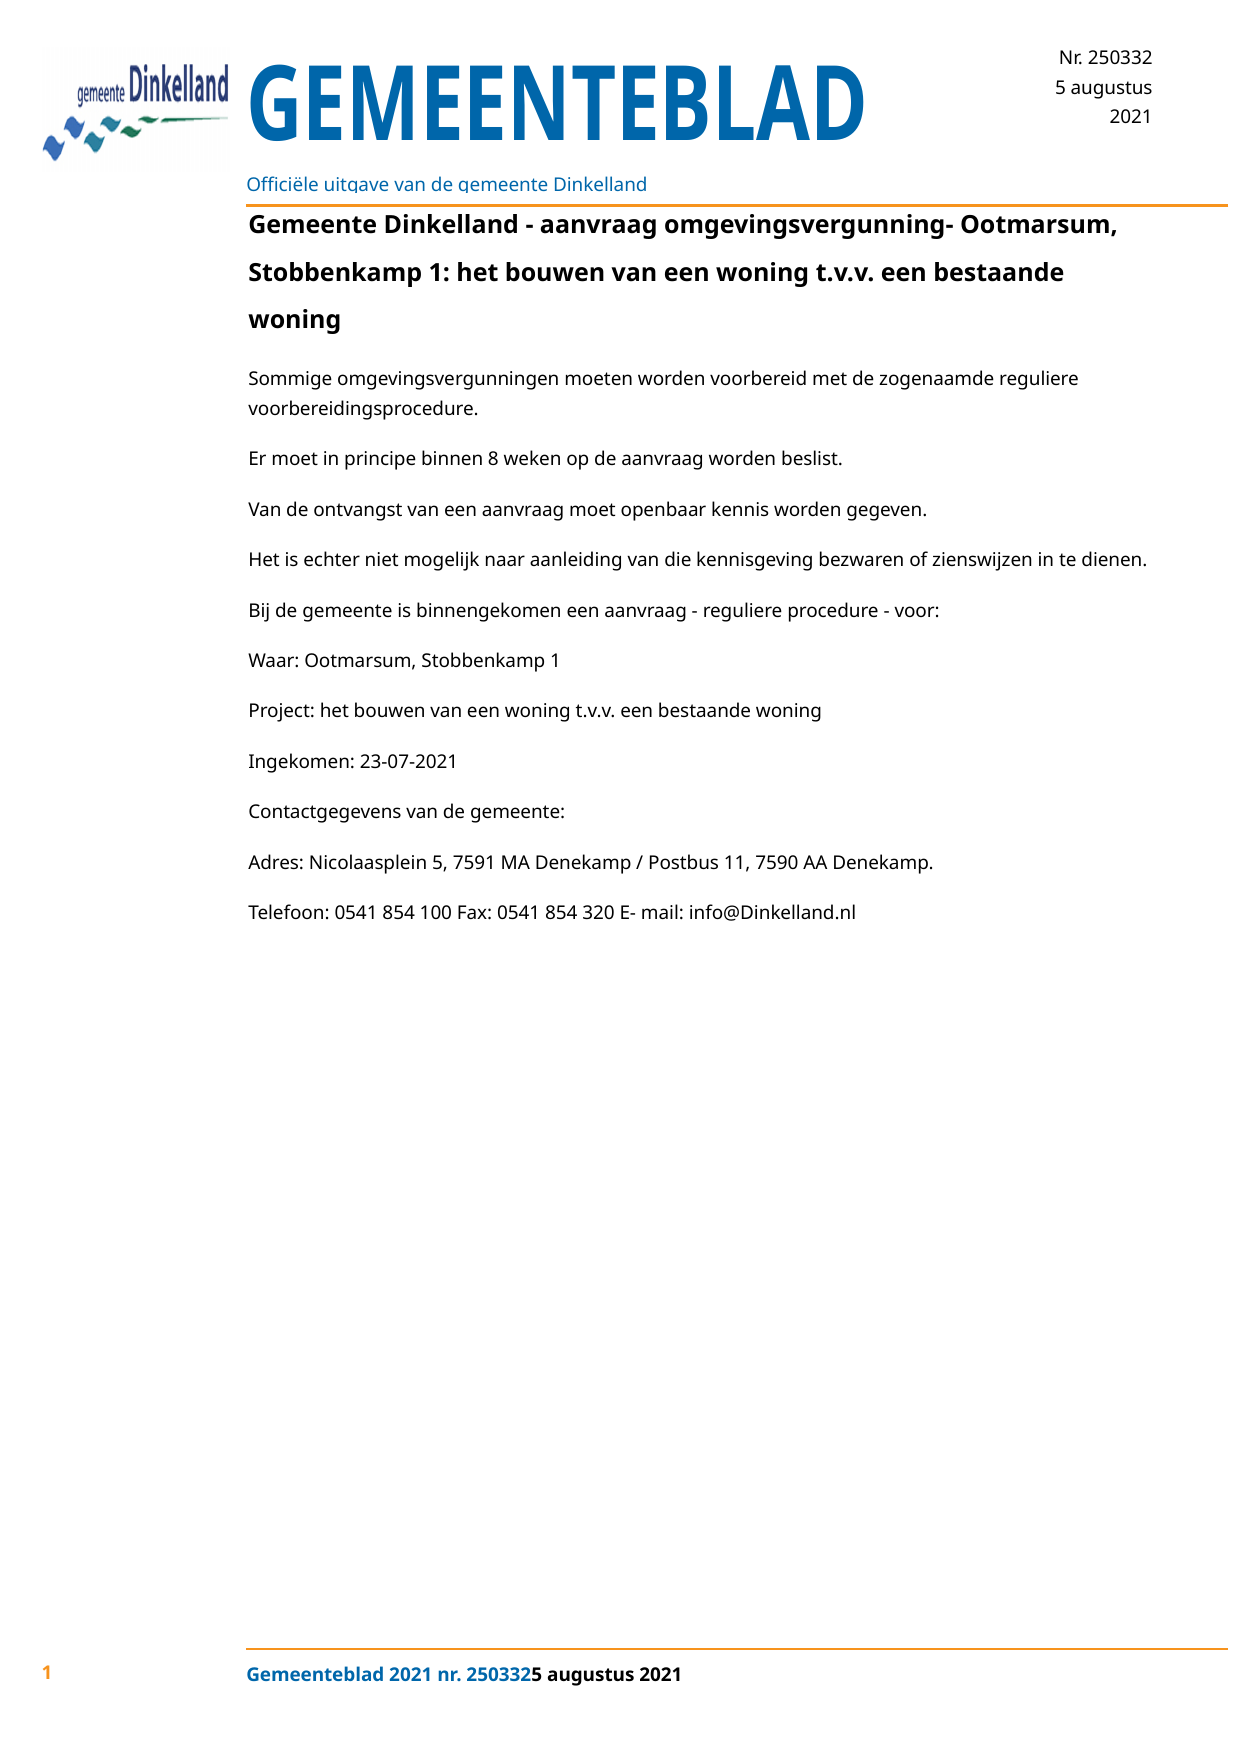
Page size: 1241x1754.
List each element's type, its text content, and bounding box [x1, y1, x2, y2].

text Ingekomen: 23-07-2021 [248, 748, 1152, 774]
text Waar: Ootmarsum, Stobbenkamp 1 [248, 647, 1152, 673]
text Er moet in principe binnen 8 weken op de aanvraag worden beslist. [248, 446, 1152, 471]
text Contactgegevens van de gemeente: [248, 798, 1152, 824]
text Het is echter niet mogelijk naar aanleiding van die kennisgeving bezwaren of zienswijzen in te dienen. [248, 546, 1152, 572]
text Telefoon: 0541 854 100 Fax: 0541 854 320 E- mail: info@Dinkelland.nl [248, 899, 1152, 925]
text Bij de gemeente is binnengekomen een aanvraag - reguliere procedure - voor: [248, 597, 1152, 622]
text Adres: Nicolaasplein 5, 7591 MA Denekamp / Postbus 11, 7590 AA Denekamp. [248, 849, 1152, 874]
picture [41, 47, 231, 172]
text Gemeente Dinkelland - aanvraag omgevingsvergunning- Ootmarsum, Stobbenkamp 1: het bouwen van een woning t.v.v. een bestaande woning [248, 207, 1152, 336]
text Project: het bouwen van een woning t.v.v. een bestaande woning [248, 698, 1152, 723]
text Van de ontvangst van een aanvraag moet openbaar kennis worden gegeven. [248, 496, 1152, 522]
text Sommige omgevingsvergunningen moeten worden voorbereid met de zogenaamde reguliere voorbereidingsprocedure. [248, 366, 1152, 421]
